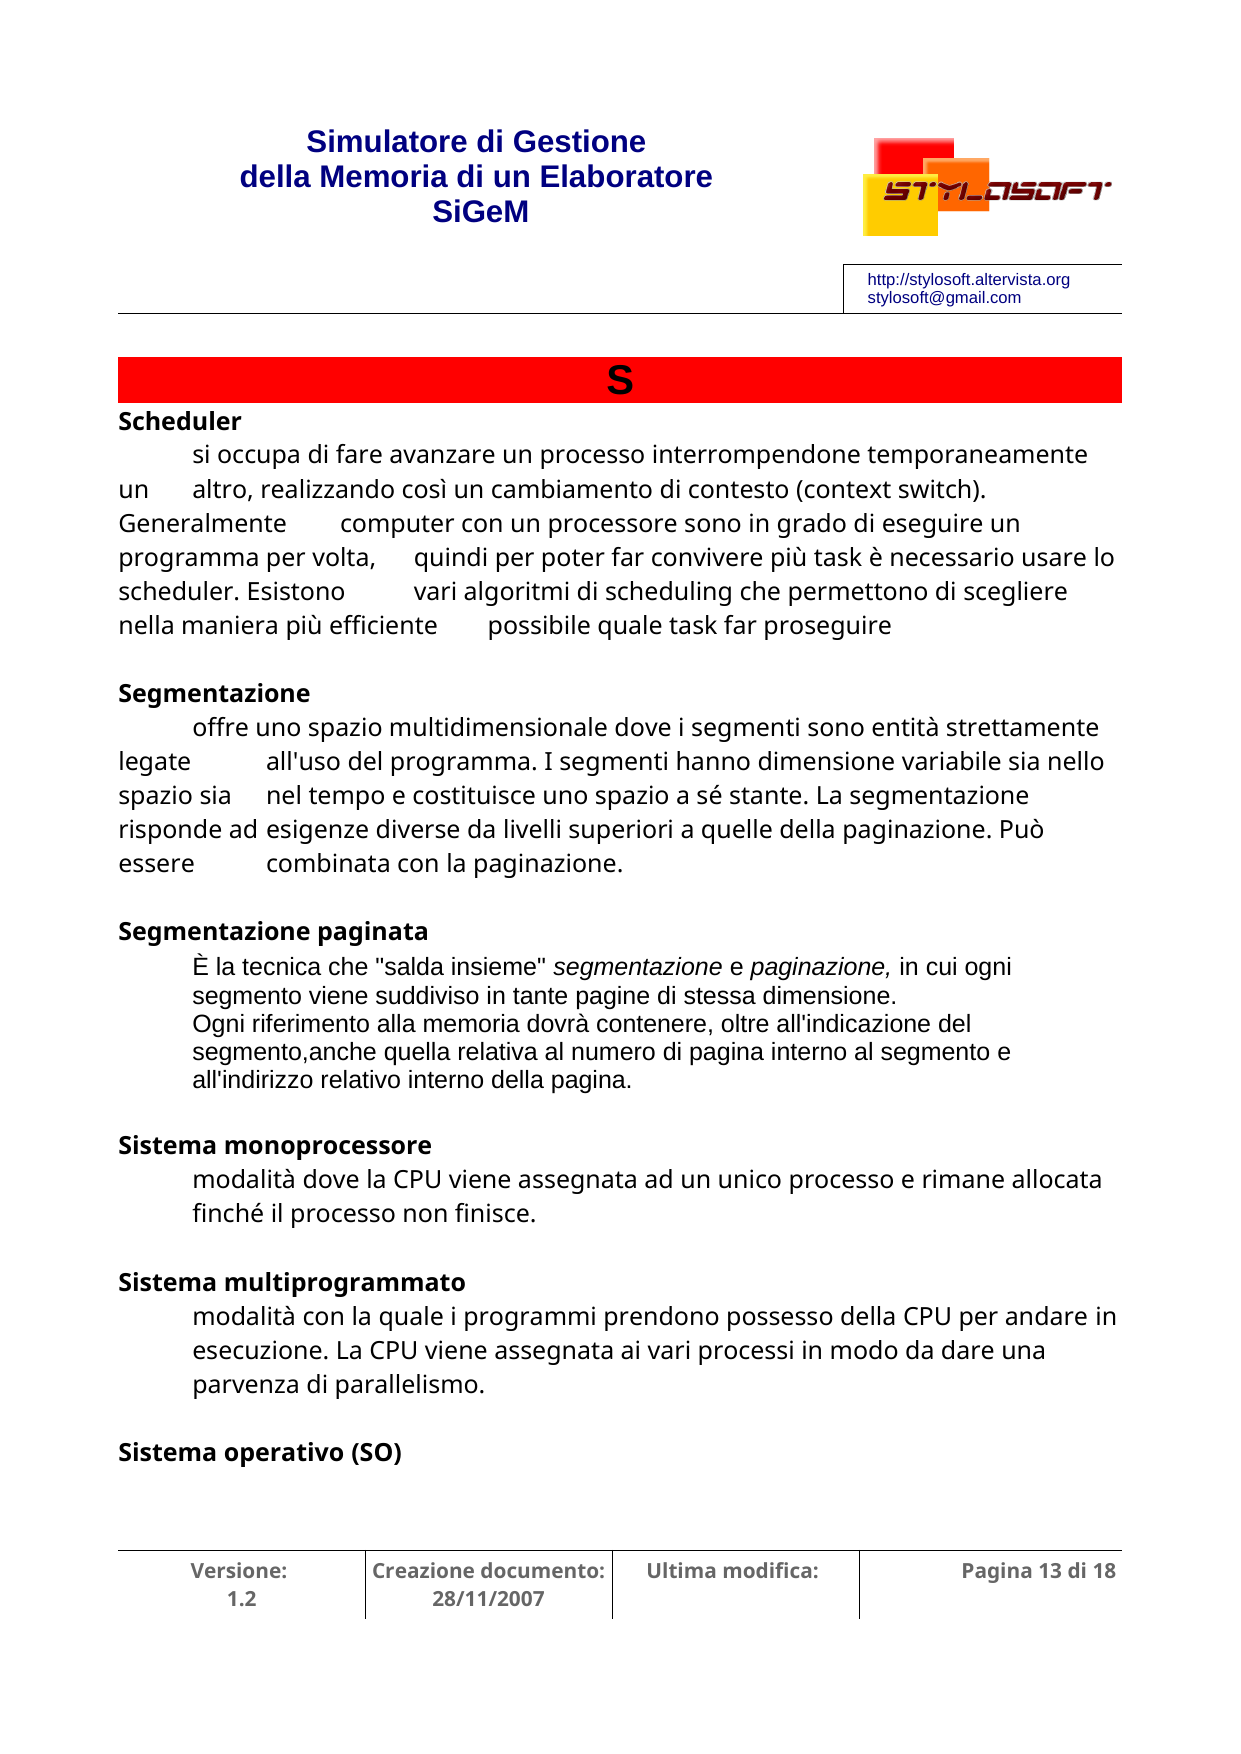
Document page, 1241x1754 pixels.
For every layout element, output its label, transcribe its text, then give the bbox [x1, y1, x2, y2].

picture [848, 123, 1117, 247]
text Segmentazione [118, 676, 1122, 710]
text modalità dove la CPU viene assegnata ad un unico processo e rimane allocata finché il processo non finisce. [118, 1162, 1122, 1230]
text È la tecnica che "salda insieme" segmentazione e paginazione, in cui ogni segmento viene suddiviso in tante pagine di stessa dimensione. Ogni riferimento alla memoria dovrà contenere, oltre all'indicazione del segmento,anche quella relativa al numero di pagina interno al segmento e all'indirizzo relativo interno della pagina. [118, 948, 1122, 1094]
text Segmentazione paginata [118, 914, 1122, 948]
text S [118, 357, 1122, 403]
text Sistema monoprocessore [118, 1128, 1122, 1162]
text Sistema multiprogrammato [118, 1264, 1122, 1298]
text Scheduler [118, 403, 1122, 437]
text offre uno spazio multidimensionale dove i segmenti sono entità strettamente legate all'uso del programma. I segmenti hanno dimensione variabile sia nello spazio sia nel tempo e costituisce uno spazio a sé stante. La segmentazione risponde ad esigenze diverse da livelli superiori a quelle della paginazione. Può essere combinata con la paginazione. [118, 710, 1122, 880]
text modalità con la quale i programmi prendono possesso della CPU per andare in esecuzione. La CPU viene assegnata ai vari processi in modo da dare una parvenza di parallelismo. [118, 1298, 1122, 1400]
text si occupa di fare avanzare un processo interrompendone temporaneamente un altro, realizzando così un cambiamento di contesto (context switch). Generalmente computer con un processore sono in grado di eseguire un programma per volta, quindi per poter far convivere più task è necessario usare lo scheduler. Esistono vari algoritmi di scheduling che permettono di scegliere nella maniera più efficiente possibile quale task far proseguire [118, 437, 1122, 642]
text Sistema operativo (SO) [118, 1434, 1122, 1468]
